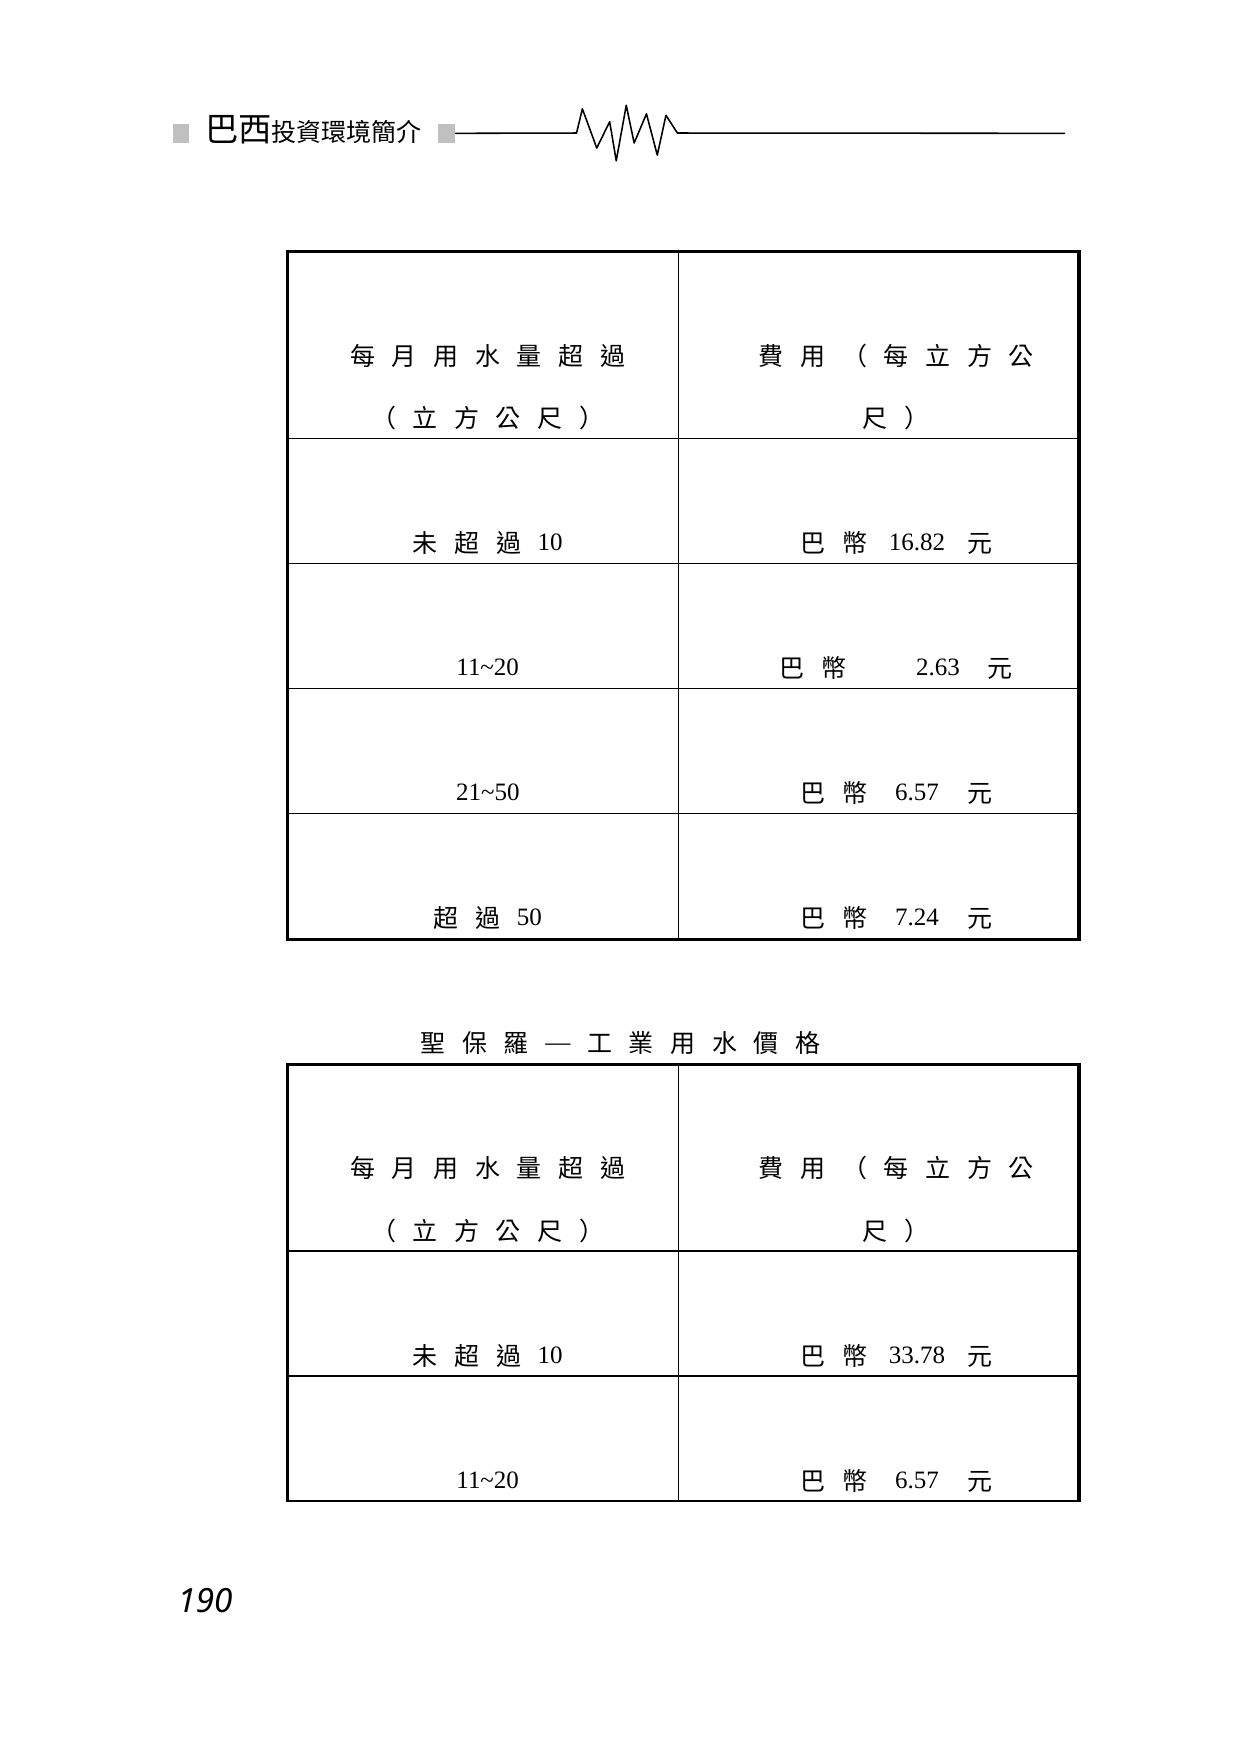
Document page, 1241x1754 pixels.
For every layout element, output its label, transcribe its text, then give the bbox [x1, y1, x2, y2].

table_cell 巴幣7.24元 [679, 814, 1077, 938]
table_cell 巴幣 2.63元 [679, 564, 1077, 688]
table_header 每月用水量超過（立方公尺） [289, 1066, 678, 1250]
table_cell 巴幣33.78元 [679, 1252, 1077, 1375]
table_cell 超過50 [289, 814, 678, 938]
table_cell 未超過10 [289, 439, 678, 563]
table_cell 11~20 [289, 1377, 678, 1500]
table_cell 巴幣6.57元 [679, 1377, 1077, 1500]
text 聖保羅—工業用水價格 [183, 1000, 1058, 1063]
table_header 費用（每立方公尺） [679, 1066, 1077, 1250]
table_header 費用（每立方公尺） [679, 253, 1077, 438]
table_cell 巴幣16.82元 [679, 439, 1077, 563]
table_cell 未超過10 [289, 1252, 678, 1375]
table_cell 11~20 [289, 564, 678, 688]
table_cell 巴幣6.57元 [679, 689, 1077, 813]
table_cell 21~50 [289, 689, 678, 813]
table_header 每月用水量超過（立方公尺） [289, 253, 678, 438]
